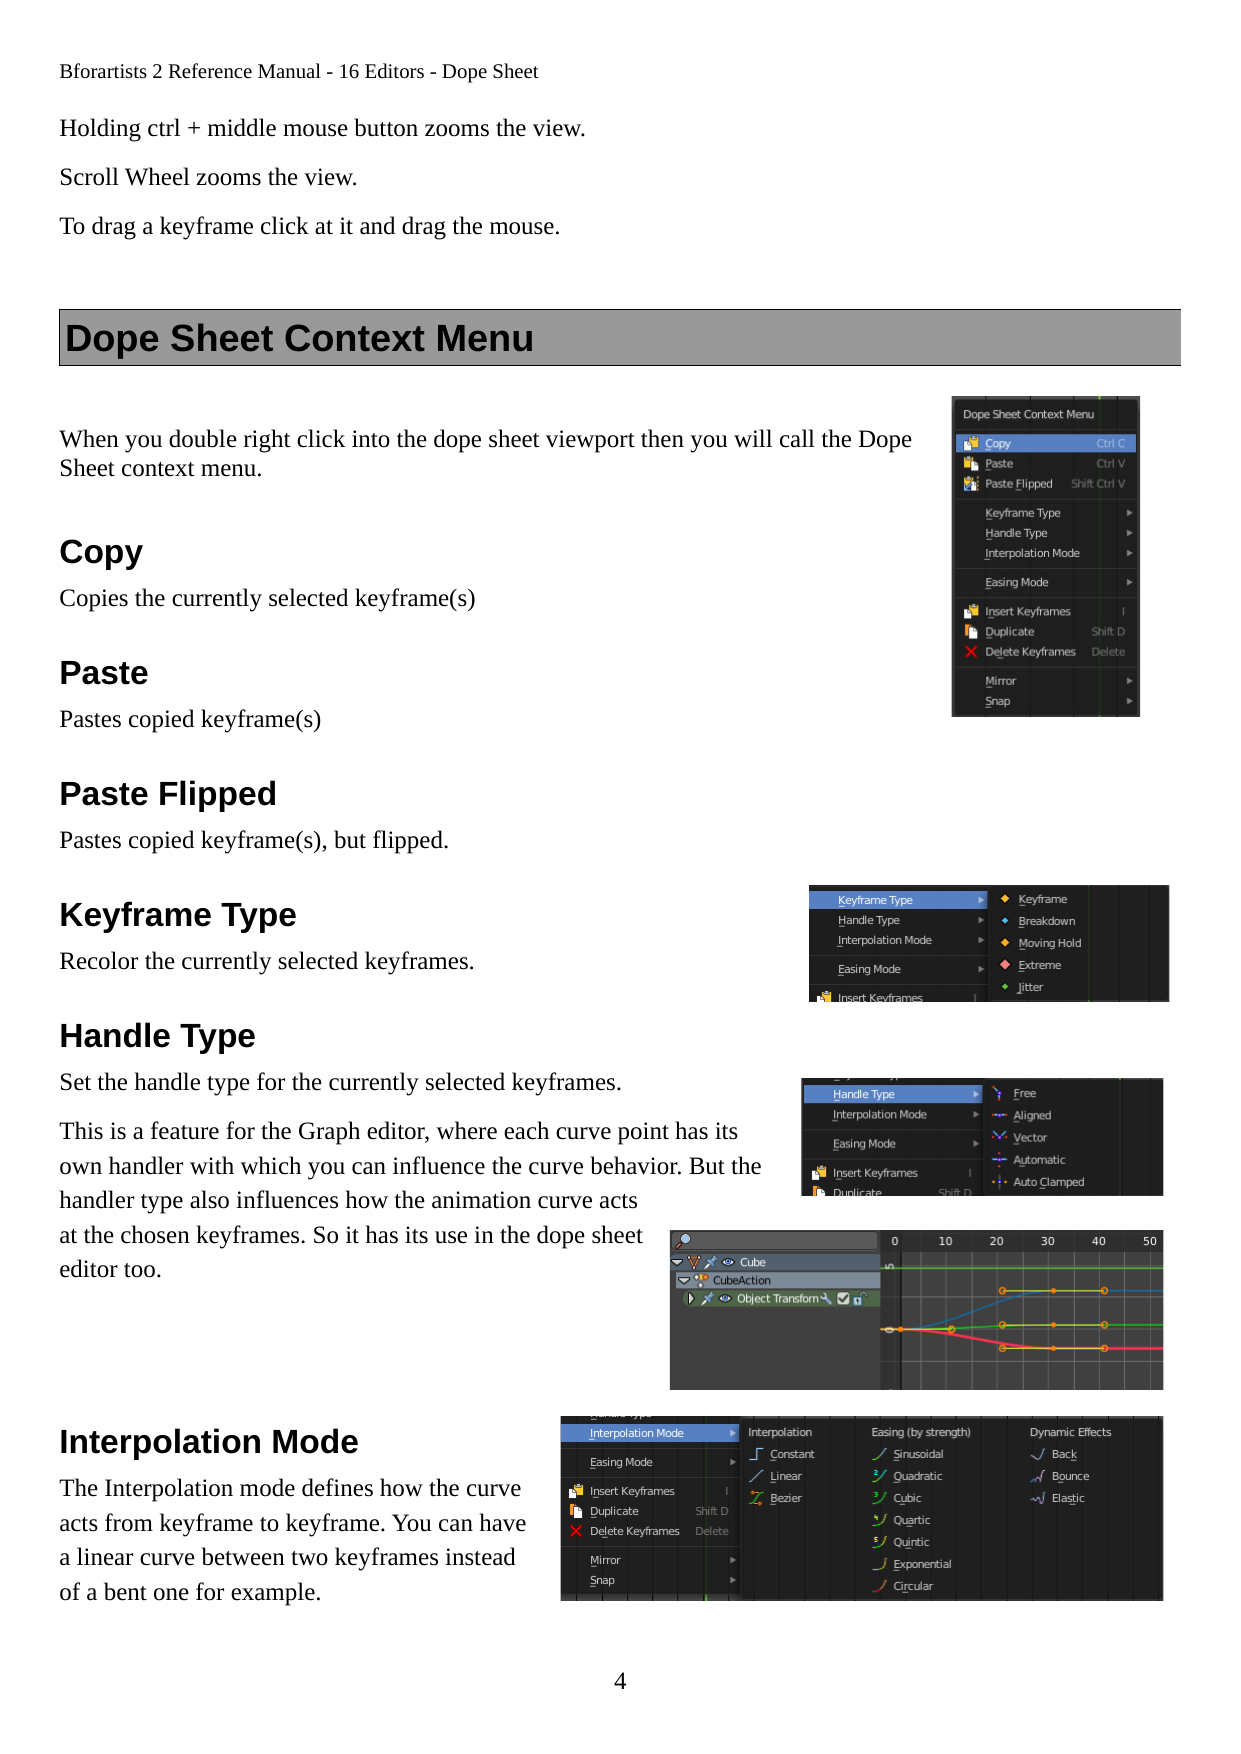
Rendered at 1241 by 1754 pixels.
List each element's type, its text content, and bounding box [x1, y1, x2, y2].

text Pastes copied keyframe(s) [59, 704, 1181, 733]
subtitle Paste Flipped [59, 774, 1181, 813]
text This is a feature for the Graph editor, where each curve point has its own handler with which you can influence the curve behavior. But the handler type also influences how the animation curve acts at the chosen keyframes. So it has its use in the dope sheet editor too. [59, 1196, 1181, 1283]
subtitle Interpolation Mode [59, 1422, 560, 1461]
picture [669, 1230, 1164, 1390]
subtitle [1141, 653, 1181, 692]
text Holding ctrl + middle mouse button zooms the view. [59, 113, 1181, 141]
picture [951, 396, 1141, 717]
text When you double right click into the dope sheet viewport then you will call the Dope Sheet context menu. [59, 424, 951, 482]
table_header Dope Sheet Context Menu [60, 310, 1181, 365]
subtitle [1141, 532, 1181, 571]
subtitle [1170, 895, 1181, 934]
subtitle [1164, 1422, 1181, 1461]
text Set the handle type for the currently selected keyframes. [59, 1067, 1181, 1096]
text Scroll Wheel zooms the view. [59, 162, 1181, 190]
subtitle Copy [59, 532, 951, 571]
subtitle Handle Type [59, 1016, 1181, 1055]
picture [809, 885, 1170, 1002]
picture [560, 1416, 1164, 1601]
subtitle Paste [59, 653, 951, 692]
text To drag a keyframe click at it and drag the mouse. [59, 211, 1181, 239]
subtitle Keyframe Type [59, 895, 809, 934]
text Copies the currently selected keyframe(s) [59, 583, 951, 612]
text The Interpolation mode defines how the curve acts from keyframe to keyframe. You can have a linear curve between two keyframes instead of a bent one for example. [59, 1473, 1181, 1606]
text [1141, 583, 1181, 612]
text [1141, 424, 1181, 482]
text Recolor the currently selected keyframes. [59, 946, 809, 975]
text Pastes copied keyframe(s), but flipped. [59, 825, 1181, 854]
picture [801, 1078, 1164, 1196]
